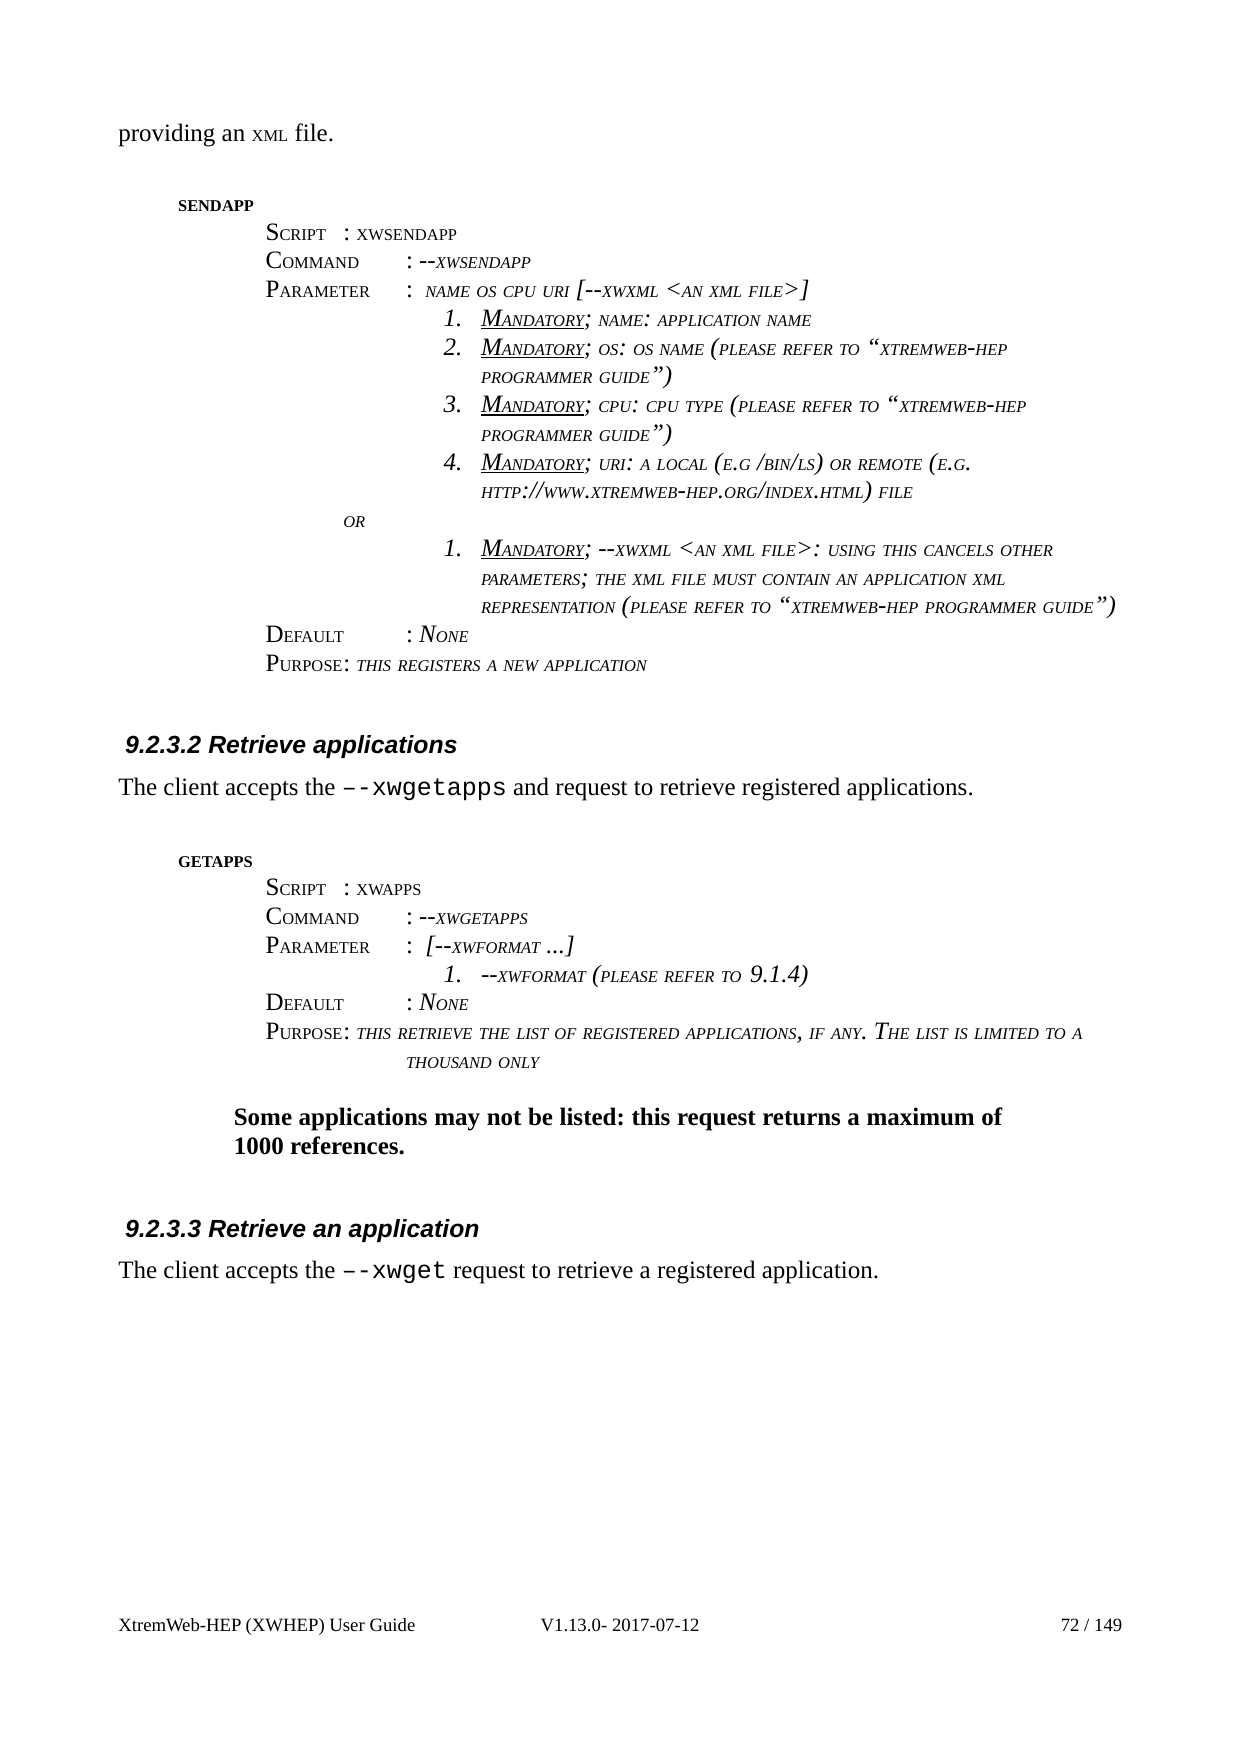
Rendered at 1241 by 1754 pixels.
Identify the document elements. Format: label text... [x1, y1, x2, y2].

list --xwformat (please refer to 9.1.4) [443, 959, 1122, 987]
list Mandatory; --xwxml <an xml file>: using this cancels other parameters; the xml file must contain an application xml representation (please refer to “xtremweb-hep programmer guide”) [443, 533, 1122, 619]
list Mandatory; cpu: cpu type (please refer to “xtremweb-hep programmer guide”) [443, 389, 1122, 447]
text Purpose : this retrieve the list of registered applications, if any. The list is limited to a thousand only [265, 1016, 1122, 1074]
text Command : --xwsendapp [265, 246, 1122, 274]
subtitle Retrieve applications [118, 731, 1122, 759]
text Parameter : [--xwformat ...] [265, 930, 1122, 959]
text Script : xwsendapp [265, 217, 1122, 246]
list Mandatory; name: application name [443, 303, 1122, 332]
text Default : None [265, 987, 1122, 1016]
text The client accepts the –-xwgetapps and request to retrieve registered applications. [118, 772, 1122, 802]
list Mandatory; uri: a local (e.g /bin/ls) or remote (e.g. http://www.xtremweb-hep.org/index.html) file [443, 447, 1122, 504]
text Default : None [265, 619, 1122, 648]
text providing an xml file. [118, 118, 1122, 147]
text Purpose : this registers a new application [265, 648, 1122, 677]
text Parameter : name os cpu uri [--xwxml <an xml file>] [265, 274, 1122, 303]
text or [265, 504, 1122, 533]
text Command : --xwgetapps [265, 901, 1122, 930]
list Mandatory; os: os name (please refer to “xtremweb-hep programmer guide”) [443, 332, 1122, 389]
text Some applications may not be listed: this request returns a maximum of 1000 references. [233, 1102, 1004, 1160]
text sendapp [178, 188, 1122, 217]
text The client accepts the –-xwget request to retrieve a registered application. [118, 1255, 1122, 1286]
text getapps [178, 844, 1122, 872]
subtitle Retrieve an application [118, 1214, 1122, 1242]
text Script : xwapps [265, 872, 1122, 901]
